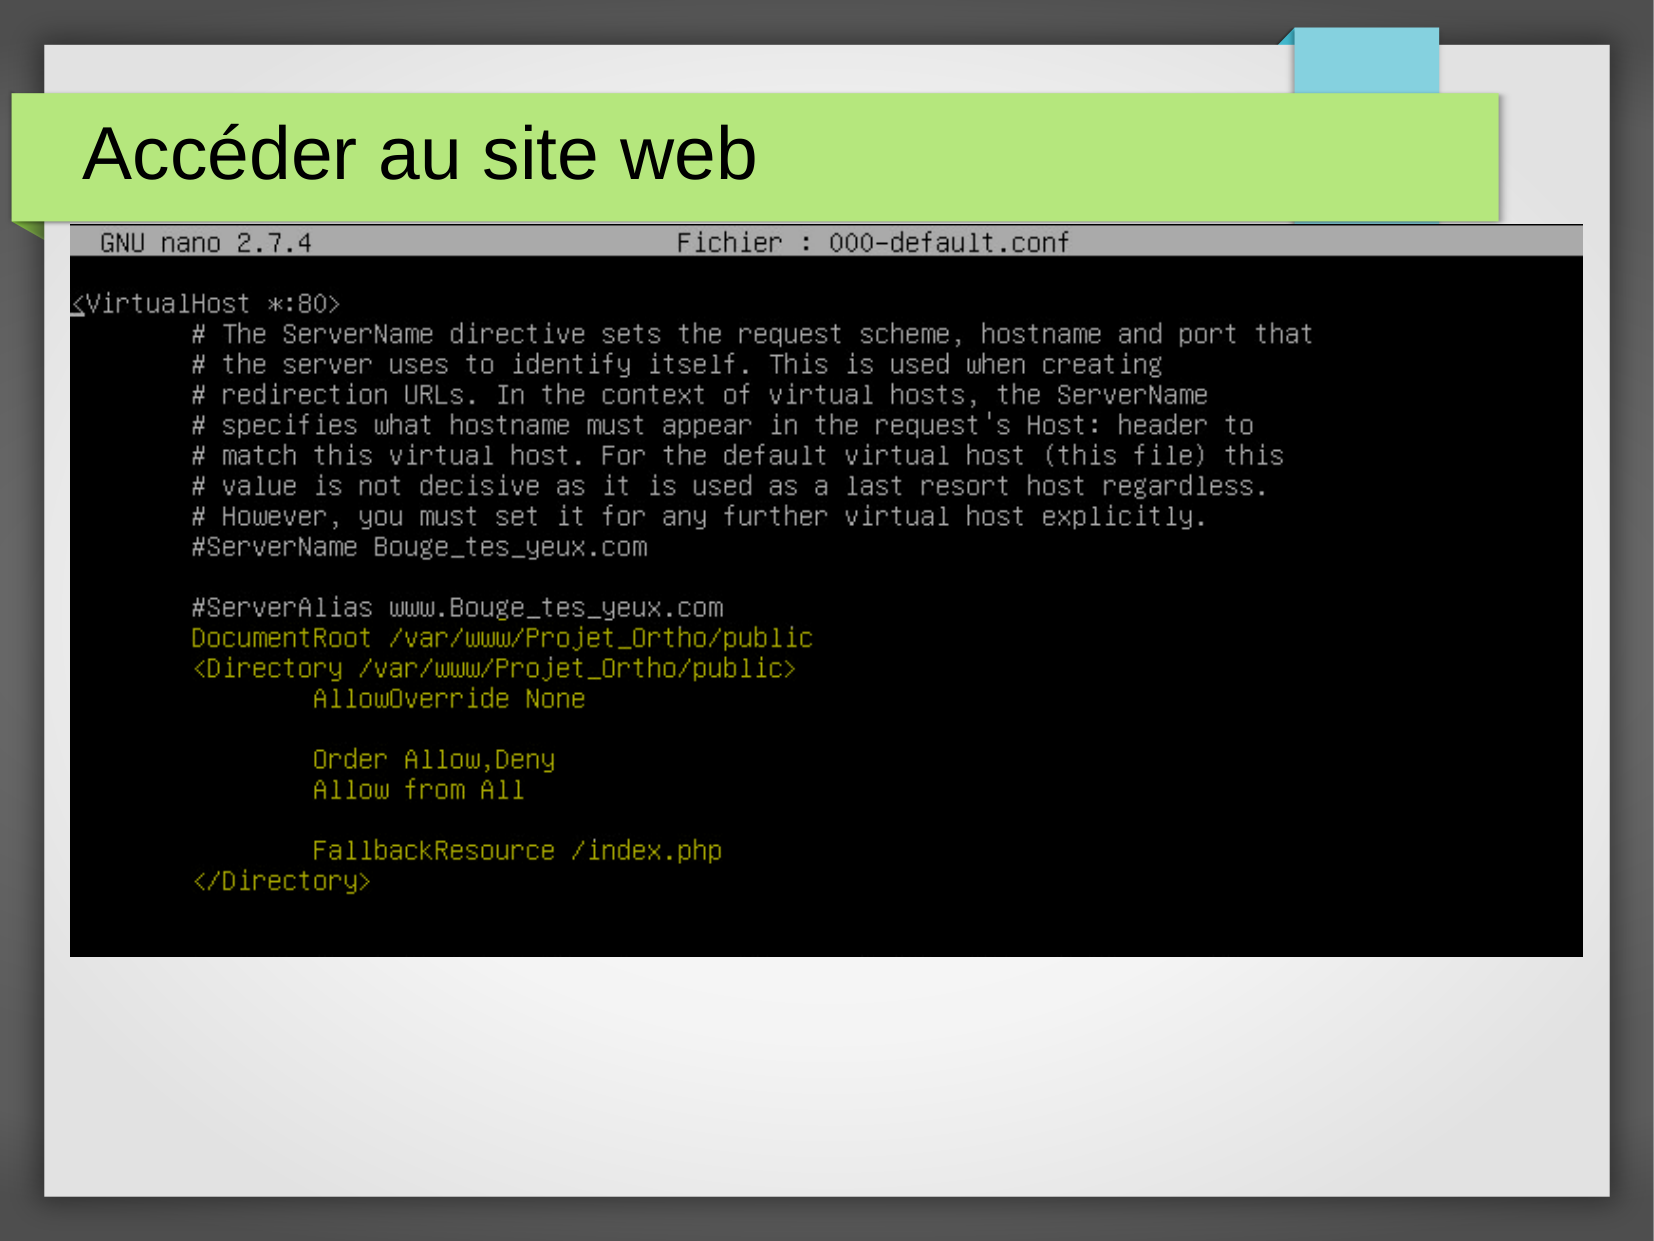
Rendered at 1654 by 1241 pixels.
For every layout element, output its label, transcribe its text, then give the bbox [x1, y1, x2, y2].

title Accéder au site web [82, 94, 1264, 213]
picture [0, 0, 1654, 1241]
